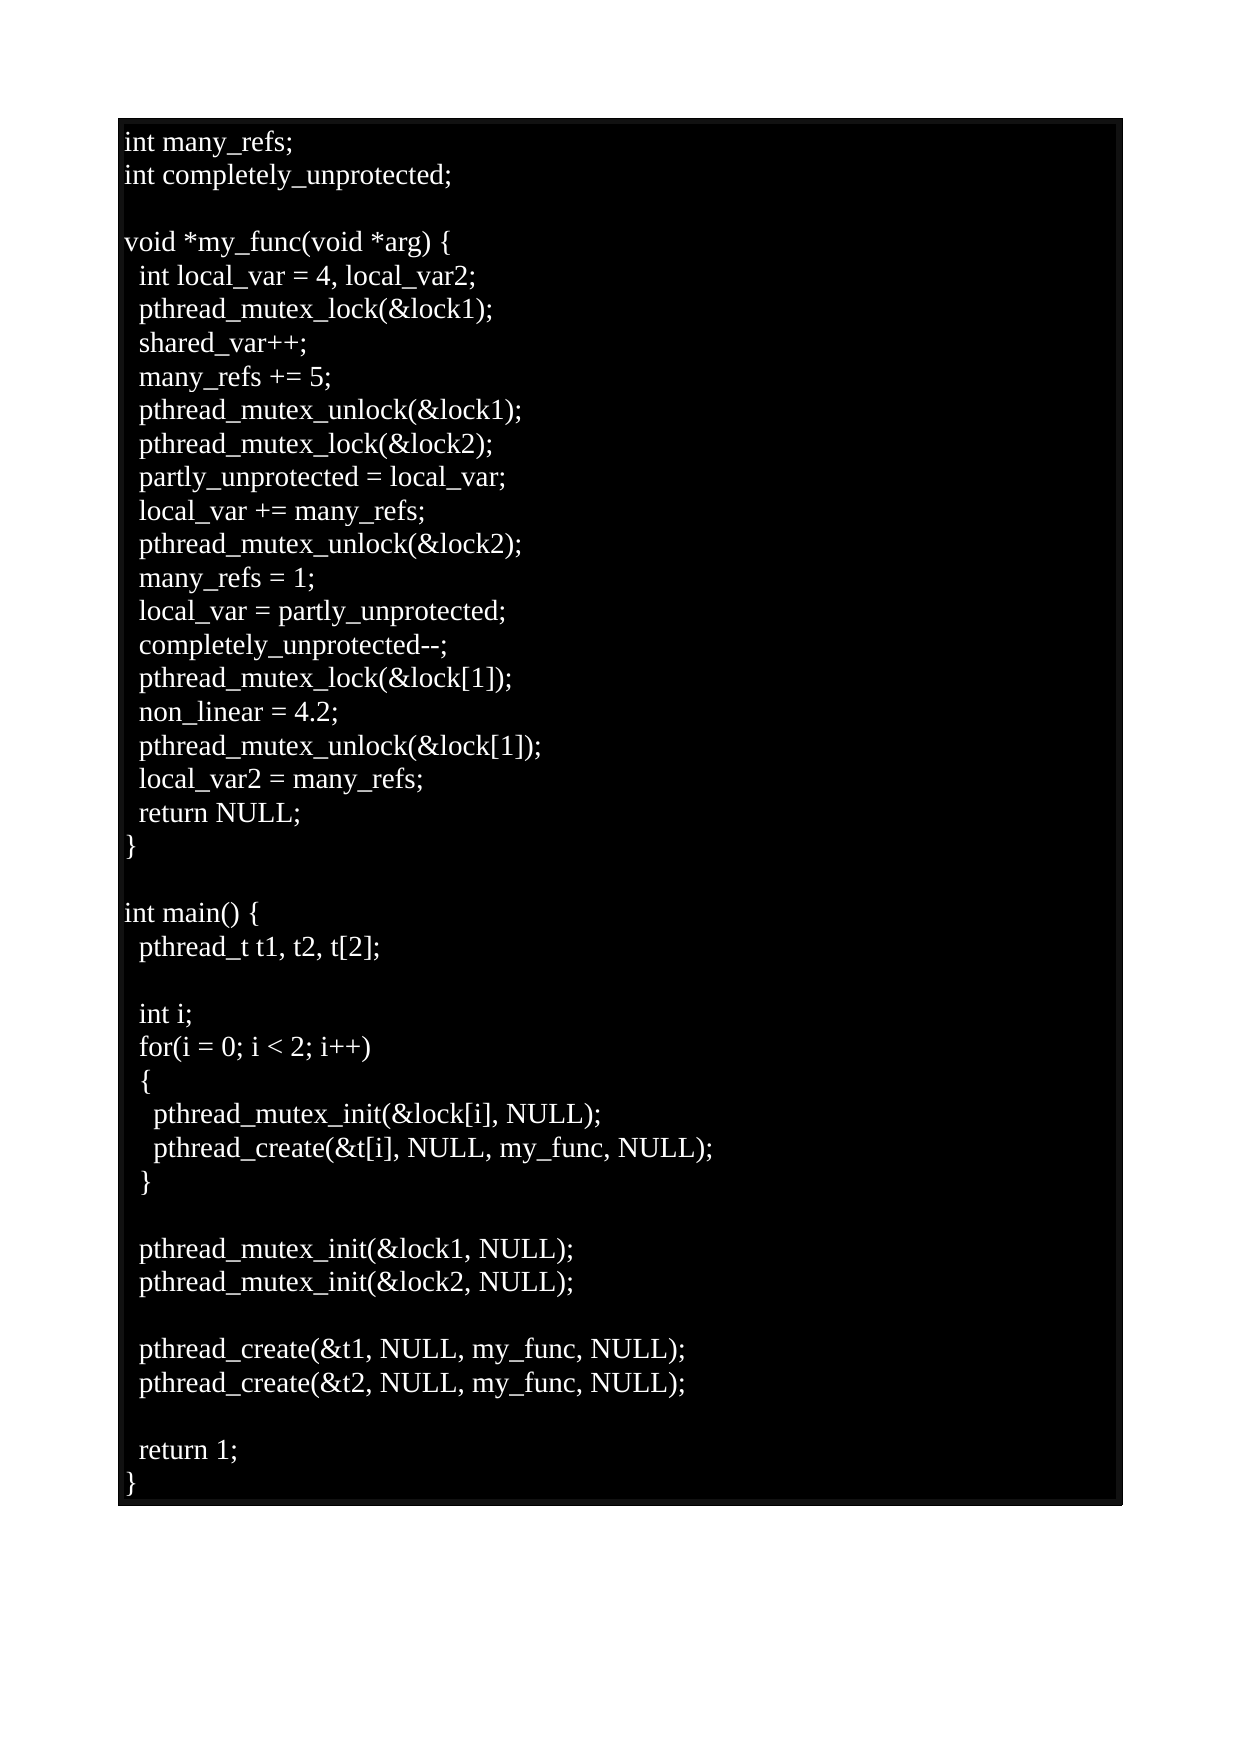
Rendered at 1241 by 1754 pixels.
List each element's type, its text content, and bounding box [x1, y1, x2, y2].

table_header int many_refs; int completely_unprotected; void *my_func(void *arg) { int local_var = 4, local_var2; pthread_mutex_lock(&lock1); shared_var++; many_refs += 5; pthread_mutex_unlock(&lock1); pthread_mutex_lock(&lock2); partly_unprotected = local_var; local_var += many_refs; pthread_mutex_unlock(&lock2); many_refs = 1; local_var = partly_unprotected; completely_unprotected--; pthread_mutex_lock(&lock[1]); non_linear = 4.2; pthread_mutex_unlock(&lock[1]); local_var2 = many_refs; return NULL; } int main() { pthread_t t1, t2, t[2]; int i; for(i = 0; i < 2; i++) { pthread_mutex_init(&lock[i], NULL); pthread_create(&t[i], NULL, my_func, NULL); } pthread_mutex_init(&lock1, NULL); pthread_mutex_init(&lock2, NULL); pthread_create(&t1, NULL, my_func, NULL); pthread_create(&t2, NULL, my_func, NULL); return 1; } [119, 119, 1122, 1505]
